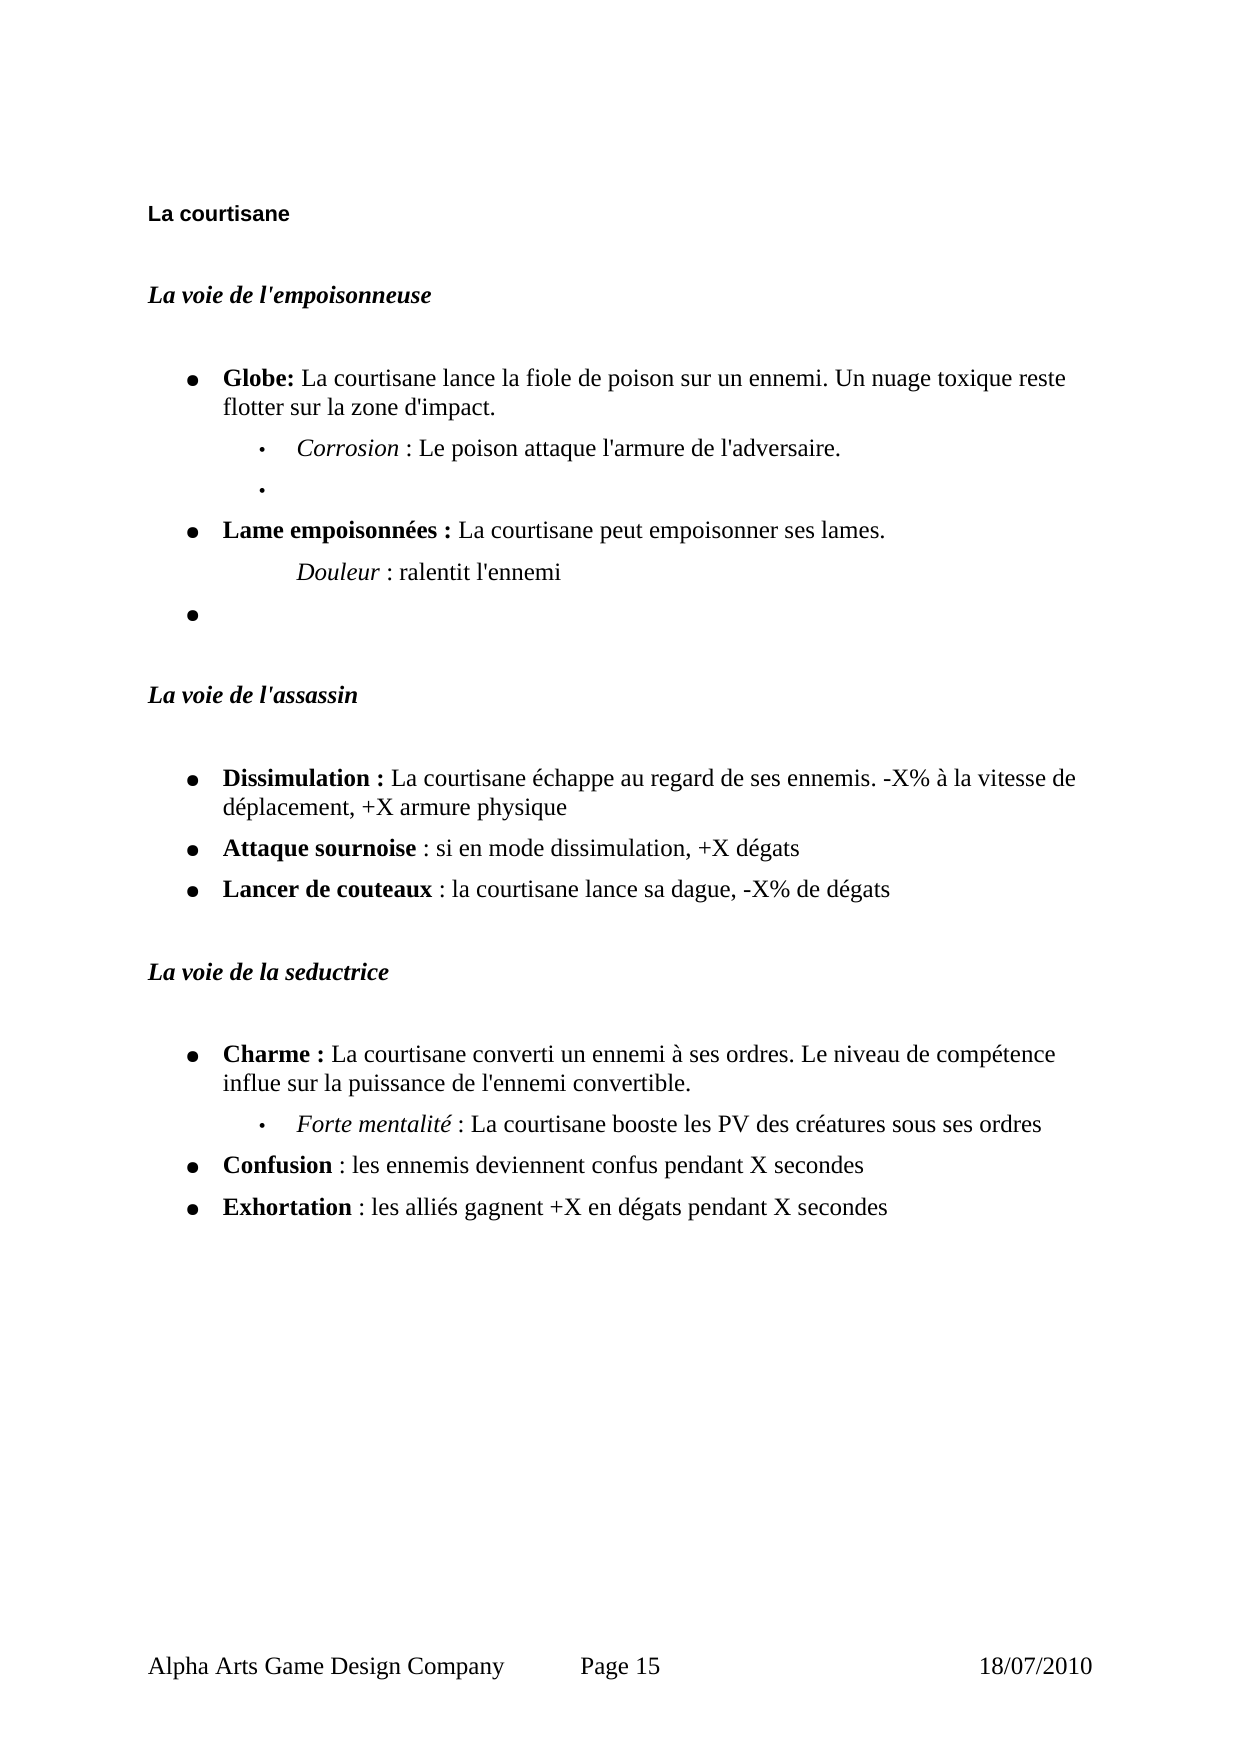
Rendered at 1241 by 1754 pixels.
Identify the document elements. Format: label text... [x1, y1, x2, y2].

list Forte mentalité : La courtisane booste les PV des créatures sous ses ordres [259, 1109, 1092, 1138]
list Globe: La courtisane lance la fiole de poison sur un ennemi. Un nuage toxique reste flotter sur la zone d'impact. [185, 363, 1092, 420]
list Douleur : ralentit l'ennemi [259, 557, 1092, 585]
list Charme : La courtisane converti un ennemi à ses ordres. Le niveau de compétence influe sur la puissance de l'ennemi convertible. [185, 1039, 1092, 1097]
list Dissimulation : La courtisane échappe au regard de ses ennemis. -X% à la vitesse de déplacement, +X armure physique [185, 763, 1092, 820]
subtitle La courtisane [148, 201, 1092, 227]
list Attaque sournoise : si en mode dissimulation, +X dégats [185, 833, 1092, 862]
list Lame empoisonnées : La courtisane peut empoisonner ses lames. [185, 515, 1092, 544]
list Lancer de couteaux : la courtisane lance sa dague, -X% de dégats [185, 874, 1092, 903]
text La voie de la seductrice [148, 957, 1092, 985]
text La voie de l'assassin [148, 680, 1092, 709]
text La voie de l'empoisonneuse [148, 280, 1092, 309]
list Corrosion : Le poison attaque l'armure de l'adversaire. [259, 433, 1092, 462]
list Exhortation : les alliés gagnent +X en dégats pendant X secondes [185, 1192, 1092, 1220]
list Confusion : les ennemis deviennent confus pendant X secondes [185, 1150, 1092, 1179]
